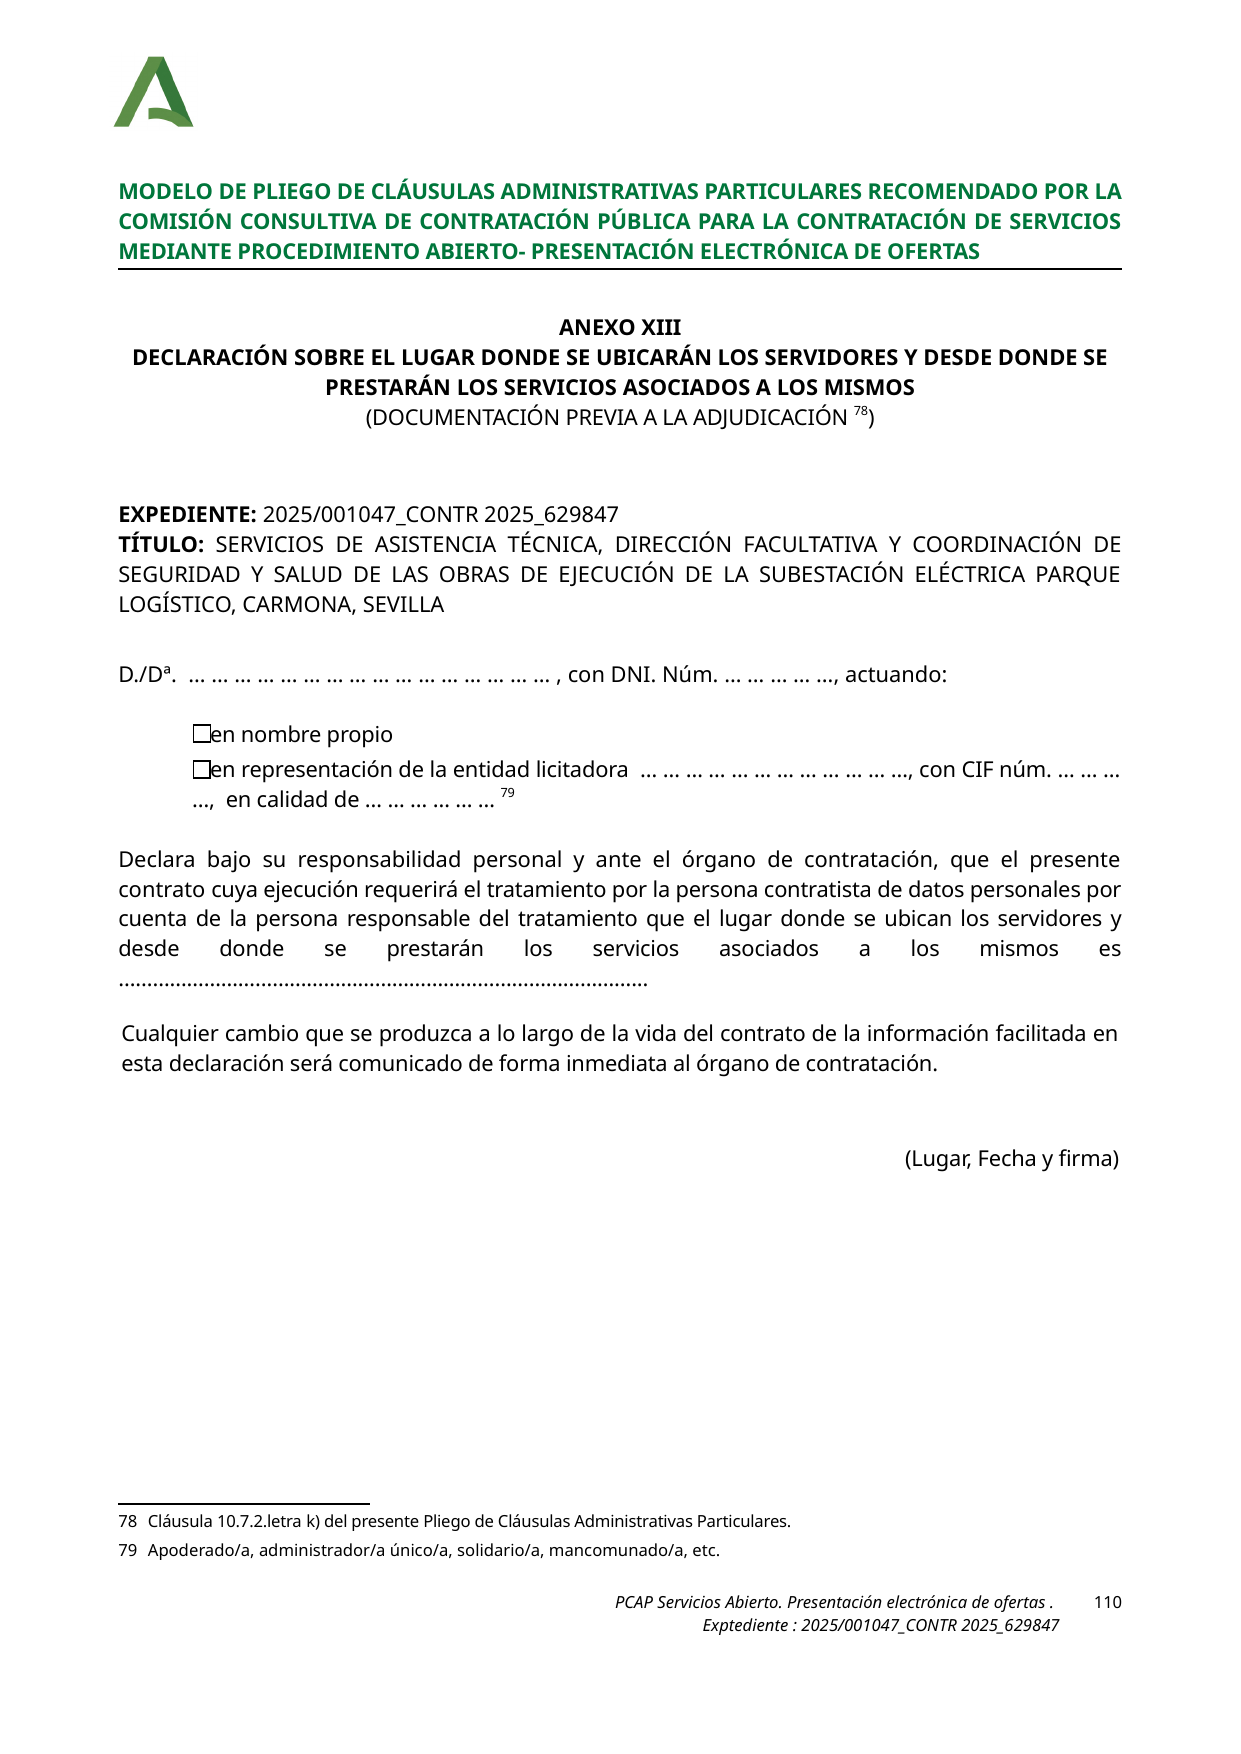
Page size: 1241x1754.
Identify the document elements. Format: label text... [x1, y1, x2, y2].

text (Lugar, Fecha y firma) [118, 1141, 1122, 1173]
text Apoderado/a, administrador/a único/a, solidario/a, mancomunado/a, etc. [118, 1538, 1122, 1561]
text MODELO DE PLIEGO DE CLÁUSULAS ADMINISTRATIVAS PARTICULARES RECOMENDADO POR LA COMISIÓN CONSULTIVA DE CONTRATACIÓN PÚBLICA PARA LA CONTRATACIÓN DE SERVICIOS MEDIANTE PROCEDIMIENTO ABIERTO- PRESENTACIÓN ELECTRÓNICA DE OFERTAS [118, 176, 1122, 268]
text DECLARACIÓN SOBRE EL LUGAR DONDE SE UBICARÁN LOS SERVIDORES Y DESDE DONDE SE PRESTARÁN LOS SERVICIOS ASOCIADOS A LOS MISMOS [118, 342, 1122, 402]
text EXPEDIENTE: 2025/001047_CONTR 2025_629847 [118, 499, 1122, 529]
text (DOCUMENTACIÓN PREVIA A LA ADJUDICACIÓN ) [118, 402, 1122, 431]
text Declara bajo su responsabilidad personal y ante el órgano de contratación, que el presente contrato cuya ejecución requerirá el tratamiento por la persona contratista de datos personales por cuenta de la persona responsable del tratamiento que el lugar donde se ubican los servidores y desde donde se prestarán los servicios asociados a los mismos es ………………………………………………………………………………... [118, 844, 1122, 993]
text en representación de la entidad licitadora … … … … … … … … … … … …, con CIF núm. … … … …, en calidad de … … … … … … [192, 754, 1122, 814]
text D./Dª. … … … … … … … … … … … … … … … … , con DNI. Núm. … … … … …, actuando: [118, 659, 1122, 689]
text Cualquier cambio que se produzca a lo largo de la vida del contrato de la información facilitada en esta declaración será comunicado de forma inmediata al órgano de contratación. [118, 1018, 1122, 1078]
text TÍTULO: SERVICIOS DE ASISTENCIA TÉCNICA, DIRECCIÓN FACULTATIVA Y COORDINACIÓN DE SEGURIDAD Y SALUD DE LAS OBRAS DE EJECUCIÓN DE LA SUBESTACIÓN ELÉCTRICA PARQUE LOGÍSTICO, CARMONA, SEVILLA [118, 529, 1122, 619]
text ANEXO XIII [118, 312, 1122, 342]
picture [109, 52, 198, 131]
text Cláusula 10.7.2.letra k) del presente Pliego de Cláusulas Administrativas Particulares. [118, 1509, 1122, 1532]
text en nombre propio [192, 719, 1122, 748]
